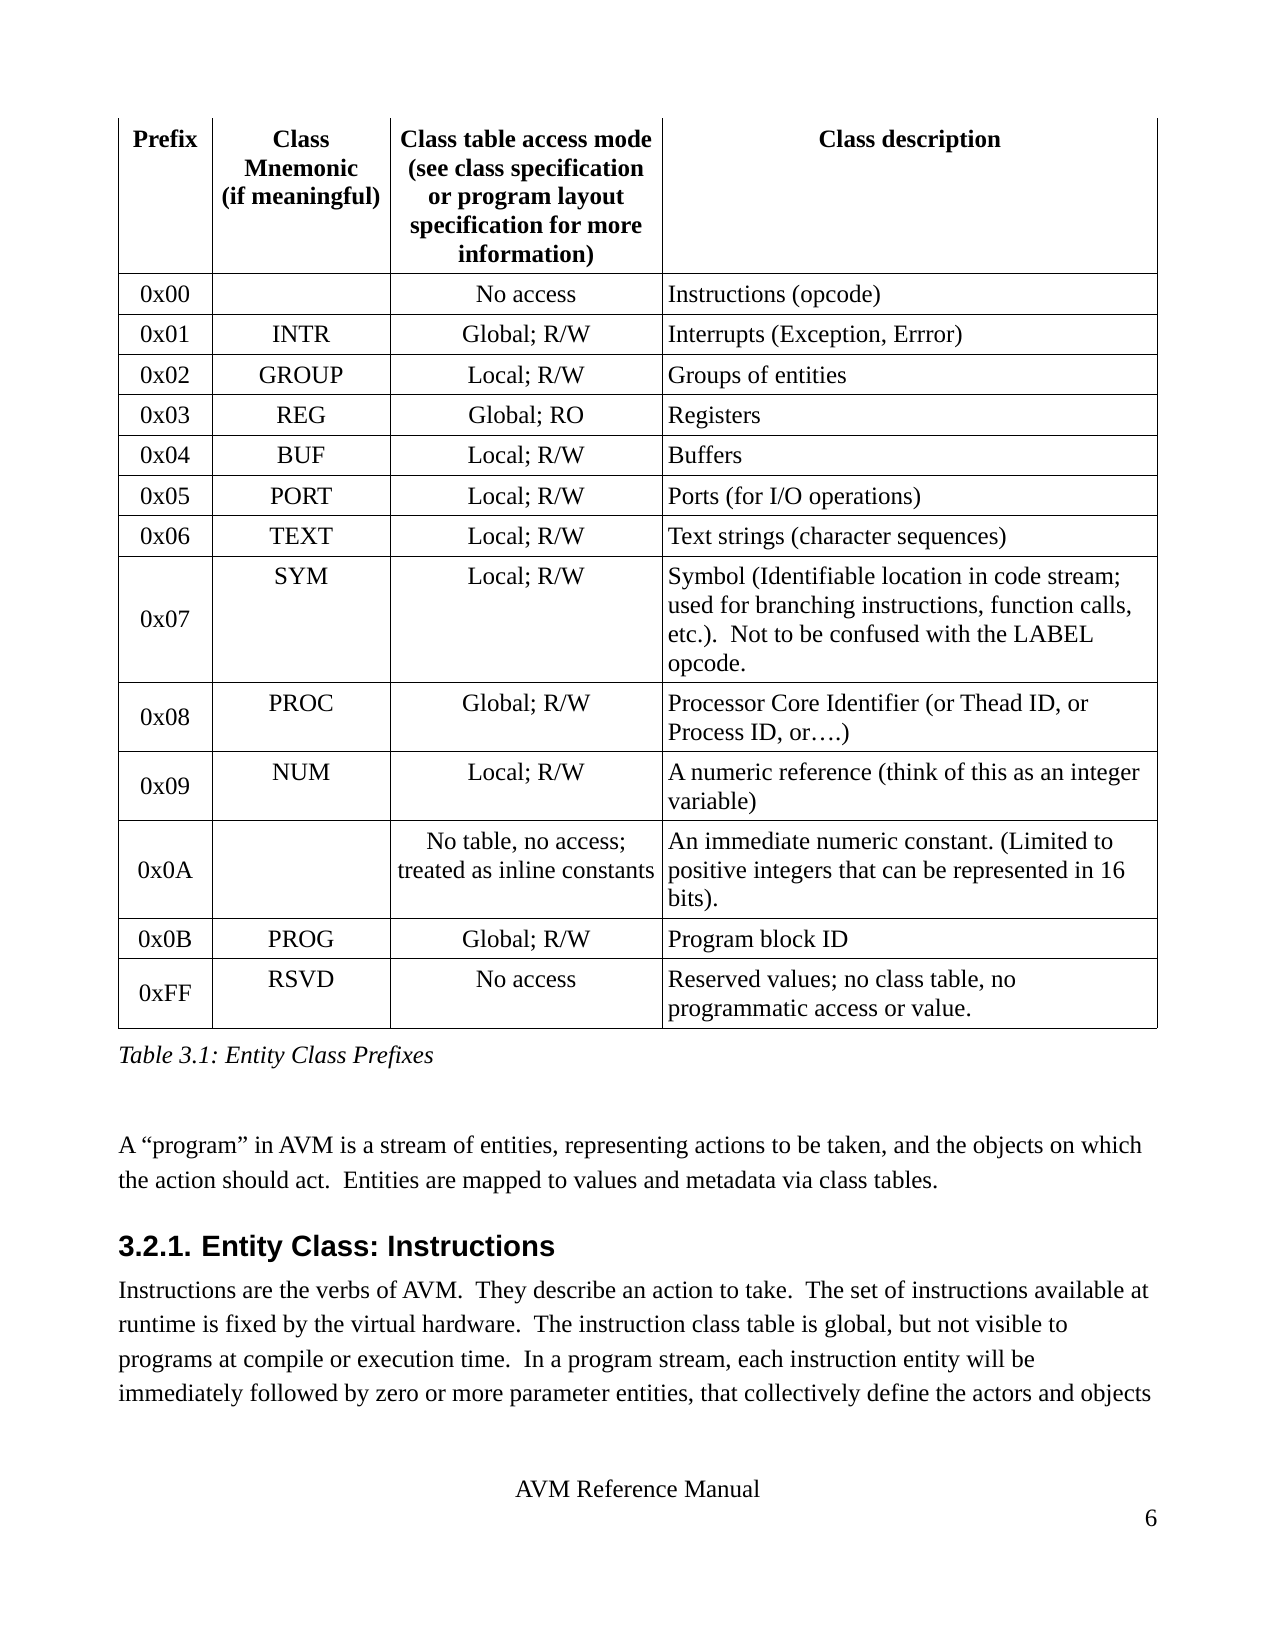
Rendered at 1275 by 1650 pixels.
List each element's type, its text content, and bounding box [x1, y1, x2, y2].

table_cell 0xFF [119, 959, 212, 1027]
table_cell 0x09 [119, 752, 212, 820]
table_header Class table access mode (see class specification or program layout specification for more information) [391, 118, 662, 273]
text Table 3.1: Entity Class Prefixes [118, 1040, 1157, 1069]
table_cell NUM [213, 752, 390, 820]
table_cell Local; R/W [391, 355, 662, 394]
table_cell RSVD [213, 959, 390, 1027]
table_cell Interrupts (Exception, Errror) [663, 315, 1157, 354]
table_cell 0x02 [119, 355, 212, 394]
table_cell Global; R/W [391, 315, 662, 354]
table_cell 0x07 [119, 557, 212, 682]
table_cell Local; R/W [391, 752, 662, 820]
table_cell 0x08 [119, 683, 212, 751]
table_cell Global; RO [391, 395, 662, 434]
table_cell Local; R/W [391, 516, 662, 556]
table_cell REG [213, 395, 390, 434]
table_cell 0x0B [119, 919, 212, 958]
table_cell Global; R/W [391, 683, 662, 751]
text A “program” in AVM is a stream of entities, representing actions to be taken, and the objects on which the action should act. Entities are mapped to values and metadata via class tables. [118, 1130, 1157, 1193]
table_cell Symbol (Identifiable location in code stream; used for branching instructions, function calls, etc.). Not to be confused with the LABEL opcode. [663, 557, 1157, 682]
table_cell GROUP [213, 355, 390, 394]
table_cell No access [391, 274, 662, 314]
table_header Class Mnemonic (if meaningful) [213, 118, 390, 273]
table_cell 0x06 [119, 516, 212, 556]
table_cell Instructions (opcode) [663, 274, 1157, 314]
table_cell Global; R/W [391, 919, 662, 958]
table_cell 0x01 [119, 315, 212, 354]
subtitle Entity Class: Instructions [118, 1228, 1157, 1262]
table_cell 0x0A [119, 821, 212, 918]
table_cell Reserved values; no class table, no programmatic access or value. [663, 959, 1157, 1027]
table_cell Buffers [663, 436, 1157, 475]
table_cell Local; R/W [391, 557, 662, 682]
table_cell PROG [213, 919, 390, 958]
table_cell Groups of entities [663, 355, 1157, 394]
table_header Prefix [119, 118, 212, 273]
table_cell INTR [213, 315, 390, 354]
table_cell Program block ID [663, 919, 1157, 958]
table_cell Processor Core Identifier (or Thead ID, or Process ID, or….) [663, 683, 1157, 751]
table_cell SYM [213, 557, 390, 682]
table_cell 0x00 [119, 274, 212, 314]
table_cell Ports (for I/O operations) [663, 476, 1157, 515]
table_cell BUF [213, 436, 390, 475]
table_cell Local; R/W [391, 476, 662, 515]
table_cell 0x04 [119, 436, 212, 475]
table_cell 0x05 [119, 476, 212, 515]
table_cell [213, 274, 390, 314]
table_cell An immediate numeric constant. (Limited to positive integers that can be represented in 16 bits). [663, 821, 1157, 918]
text Instructions are the verbs of AVM. They describe an action to take. The set of instructions available at runtime is fixed by the virtual hardware. The instruction class table is global, but not visible to programs at compile or execution time. In a program stream, each instruction entity will be immediately followed by zero or more parameter entities, that collectively define the actors and objects [118, 1275, 1157, 1407]
table_cell Local; R/W [391, 436, 662, 475]
table_cell PORT [213, 476, 390, 515]
table_cell Registers [663, 395, 1157, 434]
table_cell [213, 821, 390, 918]
table_cell TEXT [213, 516, 390, 556]
table_cell Text strings (character sequences) [663, 516, 1157, 556]
table_cell 0x03 [119, 395, 212, 434]
table_cell No access [391, 959, 662, 1027]
table_cell No table, no access; treated as inline constants [391, 821, 662, 918]
table_header Class description [663, 118, 1157, 273]
table_cell A numeric reference (think of this as an integer variable) [663, 752, 1157, 820]
table_cell PROC [213, 683, 390, 751]
